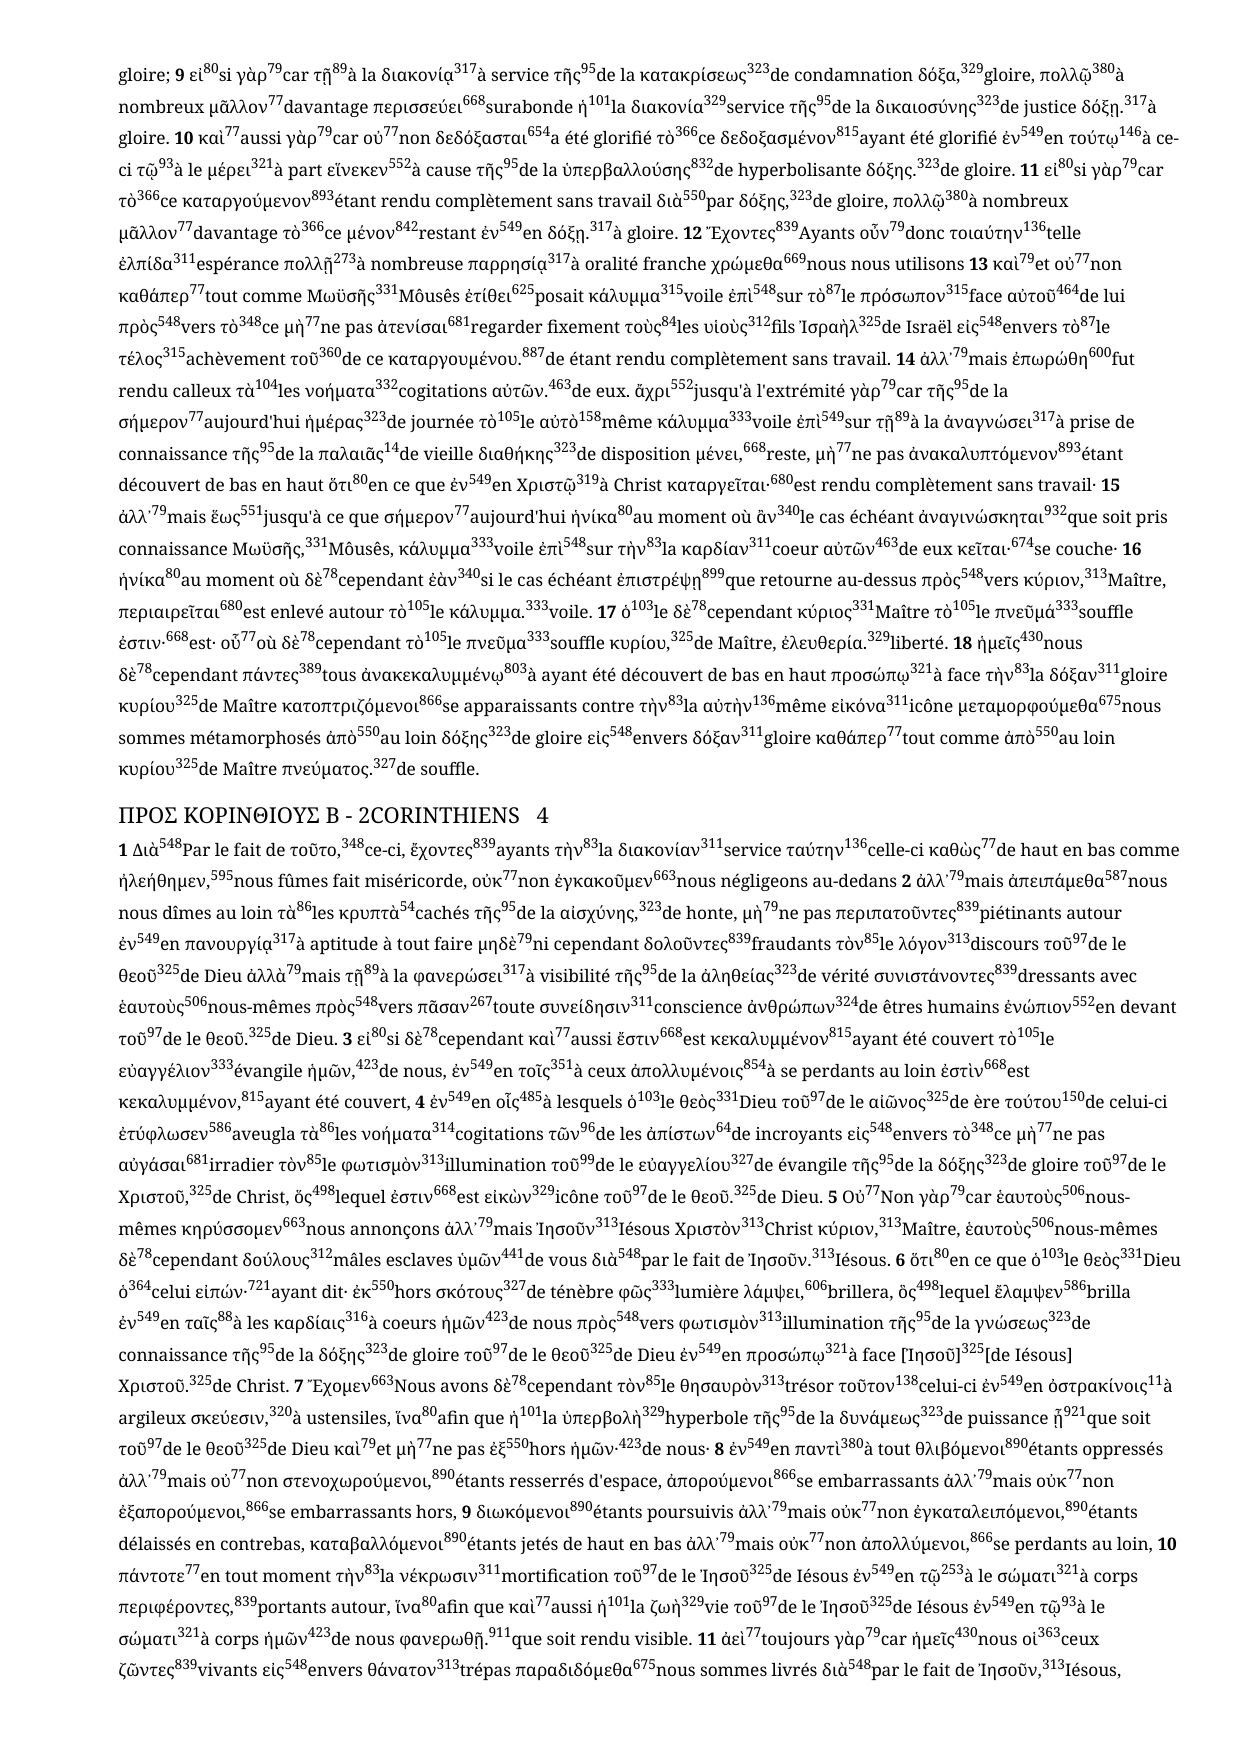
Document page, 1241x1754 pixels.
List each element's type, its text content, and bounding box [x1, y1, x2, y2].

text 1 Διὰ548Par le fait de τοῦτο,348ce-ci, ἔχοντες839ayants τὴν83la διακονίαν311service ταύτην136celle-ci καθὼς77de haut en bas comme ἠλεήθημεν,595nous fûmes fait miséricorde, οὐκ77non ἐγκακοῦμεν663nous négligeons au-dedans 2 ἀλλ᾽79mais ἀπειπάμεθα587nous nous dîmes au loin τὰ86les κρυπτὰ54cachés τῆς95de la αἰσχύνης,323de honte, μὴ79ne pas περιπατοῦντες839piétinants autour ἐν549en πανουργίᾳ317à aptitude à tout faire μηδὲ79ni cependant δολοῦντες839fraudants τὸν85le λόγον313discours τοῦ97de le θεοῦ325de Dieu ἀλλὰ79mais τῇ89à la φανερώσει317à visibilité τῆς95de la ἀληθείας323de vérité συνιστάνοντες839dressants avec ἑαυτοὺς506nous-mêmes πρὸς548vers πᾶσαν267toute συνείδησιν311conscience ἀνθρώπων324de êtres humains ἐνώπιον552en devant τοῦ97de le θεοῦ.325de Dieu. 3 εἰ80si δὲ78cependant καὶ77aussi ἔστιν668est κεκαλυμμένον815ayant été couvert τὸ105le εὐαγγέλιον333évangile ἡμῶν,423de nous, ἐν549en τοῖς351à ceux ἀπολλυμένοις854à se perdants au loin ἐστὶν668est κεκαλυμμένον,815ayant été couvert, 4 ἐν549en οἷς485à lesquels ὁ103le θεὸς331Dieu τοῦ97de le αἰῶνος325de ère τούτου150de celui-ci ἐτύφλωσεν586aveugla τὰ86les νοήματα314cogitations τῶν96de les ἀπίστων64de incroyants εἰς548envers τὸ348ce μὴ77ne pas αὐγάσαι681irradier τὸν85le φωτισμὸν313illumination τοῦ99de le εὐαγγελίου327de évangile τῆς95de la δόξης323de gloire τοῦ97de le Χριστοῦ,325de Christ, ὅς498lequel ἐστιν668est εἰκὼν329icône τοῦ97de le θεοῦ.325de Dieu. 5 Οὐ77Non γὰρ79car ἑαυτοὺς506nous-mêmes κηρύσσομεν663nous annonçons ἀλλ᾽79mais Ἰησοῦν313Iésous Χριστὸν313Christ κύριον,313Maître, ἑαυτοὺς506nous-mêmes δὲ78cependant δούλους312mâles esclaves ὑμῶν441de vous διὰ548par le fait de Ἰησοῦν.313Iésous. 6 ὅτι80en ce que ὁ103le θεὸς331Dieu ὁ364celui εἰπών·721ayant dit· ἐκ550hors σκότους327de ténèbre φῶς333lumière λάμψει,606brillera, ὃς498lequel ἔλαμψεν586brilla ἐν549en ταῖς88à les καρδίαις316à coeurs ἡμῶν423de nous πρὸς548vers φωτισμὸν313illumination τῆς95de la γνώσεως323de connaissance τῆς95de la δόξης323de gloire τοῦ97de le θεοῦ325de Dieu ἐν549en προσώπῳ321à face [Ἰησοῦ]325[de Iésous] Χριστοῦ.325de Christ. 7 Ἔχομεν663Nous avons δὲ78cependant τὸν85le θησαυρὸν313trésor τοῦτον138celui-ci ἐν549en ὀστρακίνοις11à argileux σκεύεσιν,320à ustensiles, ἵνα80afin que ἡ101la ὑπερβολὴ329hyperbole τῆς95de la δυνάμεως323de puissance ᾖ921que soit τοῦ97de le θεοῦ325de Dieu καὶ79et μὴ77ne pas ἐξ550hors ἡμῶν·423de nous· 8 ἐν549en παντὶ380à tout θλιβόμενοι890étants oppressés ἀλλ᾽79mais οὐ77non στενοχωρούμενοι,890étants resserrés d'espace, ἀπορούμενοι866se embarrassants ἀλλ᾽79mais οὐκ77non ἐξαπορούμενοι,866se embarrassants hors, 9 διωκόμενοι890étants poursuivis ἀλλ᾽79mais οὐκ77non ἐγκαταλειπόμενοι,890étants délaissés en contrebas, καταβαλλόμενοι890étants jetés de haut en bas ἀλλ᾽79mais οὐκ77non ἀπολλύμενοι,866se perdants au loin, 10 πάντοτε77en tout moment τὴν83la νέκρωσιν311mortification τοῦ97de le Ἰησοῦ325de Iésous ἐν549en τῷ253à le σώματι321à corps περιφέροντες,839portants autour, ἵνα80afin que καὶ77aussi ἡ101la ζωὴ329vie τοῦ97de le Ἰησοῦ325de Iésous ἐν549en τῷ93à le σώματι321à corps ἡμῶν423de nous φανερωθῇ.911que soit rendu visible. 11 ἀεὶ77toujours γὰρ79car ἡμεῖς430nous οἱ363ceux ζῶντες839vivants εἰς548envers θάνατον313trépas παραδιδόμεθα675nous sommes livrés διὰ548par le fait de Ἰησοῦν,313Iésous, ἵνα80afin que καὶ77aussi ἡ101la ζωὴ329vie τοῦ97de le Ἰησοῦ325de Iésous φανερωθῇ911que soit rendu visible ἐν549en τῇ89à la θνητῇ8à mortelle σαρκὶ317à chair ἡμῶν.423de nous. 12 ὥστε80de sorte que ὁ103le θάνατος331trépas ἐν549en ἡμῖν419à nous ἐνεργεῖται,674se énergise, ἡ101la δὲ78cependant ζωὴ329vie ἐν549en ὑμῖν.438à vous. 13 Ἔχοντες839Ayants δὲ78cependant τὸ87le αὐτὸ140même πνεῦμα315souffle τῆς95de la πίστεως323de croyance κατὰ548selon τὸ348ce γεγραμμένον·798ayant été graphé· ἐπίστευσα,582je crus, διὸ79c'est pourquoi ἐλάλησα,582je bavardai, καὶ77aussi ἡμεῖς430nous πιστεύομεν,663nous croyons, διὸ79c'est pourquoi καὶ77aussi λαλοῦμεν,663nous bavardons, 14 εἰδότες782ayants sus ὅτι80en ce que ὁ364celui ἐγείρας721ayant éveillé τὸν85le Ἰησοῦν313Iésous καὶ77aussi ἡμᾶς416nous σὺν549avec Ἰησοῦ319à Iésous ἐγερεῖ606éveillera καὶ79et παραστήσει606dressera à côté σὺν549avec ὑμῖν.438à vous. 15 τὰ365ces γὰρ79car πάντα288tous δι᾽548par le fait de ὑμᾶς,436vous, ἵνα80afin que ἡ101la χάρις329grâce πλεονάσασα719ayante faite plus nombreux διὰ550par τῶν96de les πλειόνων15de plus nombreusement τὴν83la εὐχαριστίαν311action de grâce περισσεύσῃ899que surabonde εἰς548envers τὴν83la δόξαν311gloire τοῦ97de le θεοῦ.325de Dieu. 16 Διὸ79C'est pourquoi οὐκ77non ἐγκακοῦμεν,663nous négligeons au-dedans, ἀλλ᾽79mais εἰ80si καὶ77aussi ὁ364celui ἔξω77au-dehors ἡμῶν423de nous ἄνθρωπος331être humain διαφθείρεται,680est corrompu à travers, ἀλλ᾽79mais ὁ364celui ἔσω77dedans ἡμῶν423de nous ἀνακαινοῦται680est rénové de bas en haut ἡμέρᾳ317à journée καὶ79et ἡμέρᾳ.317à journée. 17 τὸ105le γὰρ79car παραυτίκα77présentement ἐλαφρὸν73léger τῆς95de la θλίψεως323de oppression ἡμῶν423de nous καθ᾽548selon ὑπερβολὴν311hyperbole εἰς548envers ὑπερβολὴν311hyperbole αἰώνιον6éternel βάρος315poids δόξης323de gloire κατεργάζεται674se met au travail complètement ἡμῖν,419à nous, 18 μὴ79ne pas σκοπούντων833de visants ἡμῶν423de nous τὰ347ces βλεπόμενα876étants regardés ἀλλὰ79mais τὰ347ces μὴ77ne pas βλεπόμενα·876étants regardés· τὰ365ces γὰρ79car βλεπόμενα892étants regardés πρόσκαιρα,48vers des moments, τὰ365ces δὲ78cependant μὴ77ne pas βλεπόμενα892étants regardés αἰώνια.48éternels. [118, 834, 1181, 1682]
text ΠΡΟΣ ΚΟΡΙΝΘΙΟΥΣ Β - 2CORINTHIENS 4 [118, 799, 1181, 829]
text 1 Ἀρχόμεθα669Nous nous commençons πάλιν77de nouveau ἑαυτοὺς506nous-mêmes συνιστάνειν;689dresser avec; ἢ79ou μὴ340ne pas χρῄζομεν663nous avons besoin ὥς80comme τινες389des quelconques συστατικῶν13de constitutives ἐπιστολῶν322de épîtres πρὸς548vers ὑμᾶς436vous ἢ79ou ἐξ550hors ὑμῶν;441de vous; 2 ἡ101la ἐπιστολὴ329épître ἡμῶν423de nous ὑμεῖς447vous ἐστε,665vous êtes, ἐγγεγραμμένη811ayante étée engraphée ἐν549en ταῖς88à les καρδίαις316à coeurs ἡμῶν,423de nous, γινωσκομένη889étante connue καὶ79et ἀναγινωσκομένη889étante prise connaissance ὑπὸ550sous πάντων280de tous ἀνθρώπων,324de êtres humains, 3 φανερούμενοι890étants rendus visible ὅτι80en ce que ἐστὲ665vous êtes ἐπιστολὴ329épître Χριστοῦ325de Christ διακονηθεῖσα758ayante étée servie ὑφ᾽550sous ἡμῶν,423de nous, ἐγγεγραμμένη811ayante étée engraphée οὐ77non μέλανι61à noir ἀλλὰ79mais πνεύματι321à souffle θεοῦ325de Dieu ζῶντος,834de vivant, οὐκ77non ἐν549en πλαξὶν316à plaques λιθίναις7à pierreuses ἀλλ᾽79mais ἐν549en πλαξὶν316à plaques καρδίαις316à coeurs σαρκίναις.7à charnues. 4 Πεποίθησιν311Confiance δὲ78cependant τοιαύτην344telle ἔχομεν663nous avons διὰ550par τοῦ97de le Χριστοῦ325de Christ πρὸς548vers τὸν85le θεόν.313Dieu. 5 οὐχ77non ὅτι80en ce que ἀφ᾽550au loin ἑαυτῶν510de nous-mêmes ἱκανοί46assez-importants ἐσμεν663nous sommes λογίσασθαί682se calculer τι375un quelconque ὡς80comme ἐξ550hors ἑαυτῶν,510de nous-mêmes, ἀλλ᾽79mais ἡ101la ἱκανότης329importance ἡμῶν423de nous ἐκ550hors τοῦ97de le θεοῦ,325de Dieu, 6 ὃς498lequel καὶ77aussi ἱκάνωσεν586rendit assez-important ἡμᾶς416nous διακόνους312serviteurs καινῆς14de nouvelle διαθήκης,323de disposition, οὐ77non γράμματος327de lettre ἀλλὰ79mais πνεύματος·327de souffle· τὸ105le γὰρ79car γράμμα333lettre ἀποκτέννει,668tue catégoriquement, τὸ105le δὲ78cependant πνεῦμα333souffle ζῳοποιεῖ.668fait être vivant. 7 Εἰ80Si δὲ78cependant ἡ101la διακονία329service τοῦ97de le θανάτου325de trépas ἐν549en γράμμασιν320à lettres ἐντετυπωμένη811ayante étée entaillée λίθοις318à pierres ἐγενήθη600fut devenu ἐν549en δόξῃ,317à gloire, ὥστε80de sorte que μὴ77ne pas δύνασθαι690se pouvoir ἀτενίσαι681regarder fixement τοὺς84les υἱοὺς312fils Ἰσραὴλ325de Israël εἰς548envers τὸ87le πρόσωπον315face Μωϋσέως325de Môusês διὰ548par le fait de τὴν83la δόξαν311gloire τοῦ99de le προσώπου327de face αὐτοῦ464de lui τὴν478celle καταργουμένην,873étante rendue complètement sans travail, 8 πῶς77comment? οὐχὶ77non pas μᾶλλον77davantage ἡ101la διακονία329service τοῦ99de le πνεύματος327de souffle ἔσται612se sera ἐν549en δόξῃ;317à gloire; 9 εἰ80si γὰρ79car τῇ89à la διακονίᾳ317à service τῆς95de la κατακρίσεως323de condamnation δόξα,329gloire, πολλῷ380à nombreux μᾶλλον77davantage περισσεύει668surabonde ἡ101la διακονία329service τῆς95de la δικαιοσύνης323de justice δόξῃ.317à gloire. 10 καὶ77aussi γὰρ79car οὐ77non δεδόξασται654a été glorifié τὸ366ce δεδοξασμένον815ayant été glorifié ἐν549en τούτῳ146à ce-ci τῷ93à le μέρει321à part εἵνεκεν552à cause τῆς95de la ὑπερβαλλούσης832de hyperbolisante δόξης.323de gloire. 11 εἰ80si γὰρ79car τὸ366ce καταργούμενον893étant rendu complètement sans travail διὰ550par δόξης,323de gloire, πολλῷ380à nombreux μᾶλλον77davantage τὸ366ce μένον842restant ἐν549en δόξῃ.317à gloire. 12 Ἔχοντες839Ayants οὖν79donc τοιαύτην136telle ἐλπίδα311espérance πολλῇ273à nombreuse παρρησίᾳ317à oralité franche χρώμεθα669nous nous utilisons 13 καὶ79et οὐ77non καθάπερ77tout comme Μωϋσῆς331Môusês ἐτίθει625posait κάλυμμα315voile ἐπὶ548sur τὸ87le πρόσωπον315face αὐτοῦ464de lui πρὸς548vers τὸ348ce μὴ77ne pas ἀτενίσαι681regarder fixement τοὺς84les υἱοὺς312fils Ἰσραὴλ325de Israël εἰς548envers τὸ87le τέλος315achèvement τοῦ360de ce καταργουμένου.887de étant rendu complètement sans travail. 14 ἀλλ᾽79mais ἐπωρώθη600fut rendu calleux τὰ104les νοήματα332cogitations αὐτῶν.463de eux. ἄχρι552jusqu'à l'extrémité γὰρ79car τῆς95de la σήμερον77aujourd'hui ἡμέρας323de journée τὸ105le αὐτὸ158même κάλυμμα333voile ἐπὶ549sur τῇ89à la ἀναγνώσει317à prise de connaissance τῆς95de la παλαιᾶς14de vieille διαθήκης323de disposition μένει,668reste, μὴ77ne pas ἀνακαλυπτόμενον893étant découvert de bas en haut ὅτι80en ce que ἐν549en Χριστῷ319à Christ καταργεῖται·680est rendu complètement sans travail· 15 ἀλλ᾽79mais ἕως551jusqu'à ce que σήμερον77aujourd'hui ἡνίκα80au moment où ἂν340le cas échéant ἀναγινώσκηται932que soit pris connaissance Μωϋσῆς,331Môusês, κάλυμμα333voile ἐπὶ548sur τὴν83la καρδίαν311coeur αὐτῶν463de eux κεῖται·674se couche· 16 ἡνίκα80au moment où δὲ78cependant ἐὰν340si le cas échéant ἐπιστρέψῃ899que retourne au-dessus πρὸς548vers κύριον,313Maître, περιαιρεῖται680est enlevé autour τὸ105le κάλυμμα.333voile. 17 ὁ103le δὲ78cependant κύριος331Maître τὸ105le πνεῦμά333souffle ἐστιν·668est· οὗ77où δὲ78cependant τὸ105le πνεῦμα333souffle κυρίου,325de Maître, ἐλευθερία.329liberté. 18 ἡμεῖς430nous δὲ78cependant πάντες389tous ἀνακεκαλυμμένῳ803à ayant été découvert de bas en haut προσώπῳ321à face τὴν83la δόξαν311gloire κυρίου325de Maître κατοπτριζόμενοι866se apparaissants contre τὴν83la αὐτὴν136même εἰκόνα311icône μεταμορφούμεθα675nous sommes métamorphosés ἀπὸ550au loin δόξης323de gloire εἰς548envers δόξαν311gloire καθάπερ77tout comme ἀπὸ550au loin κυρίου325de Maître πνεύματος.327de souffle. [118, 59, 1181, 781]
